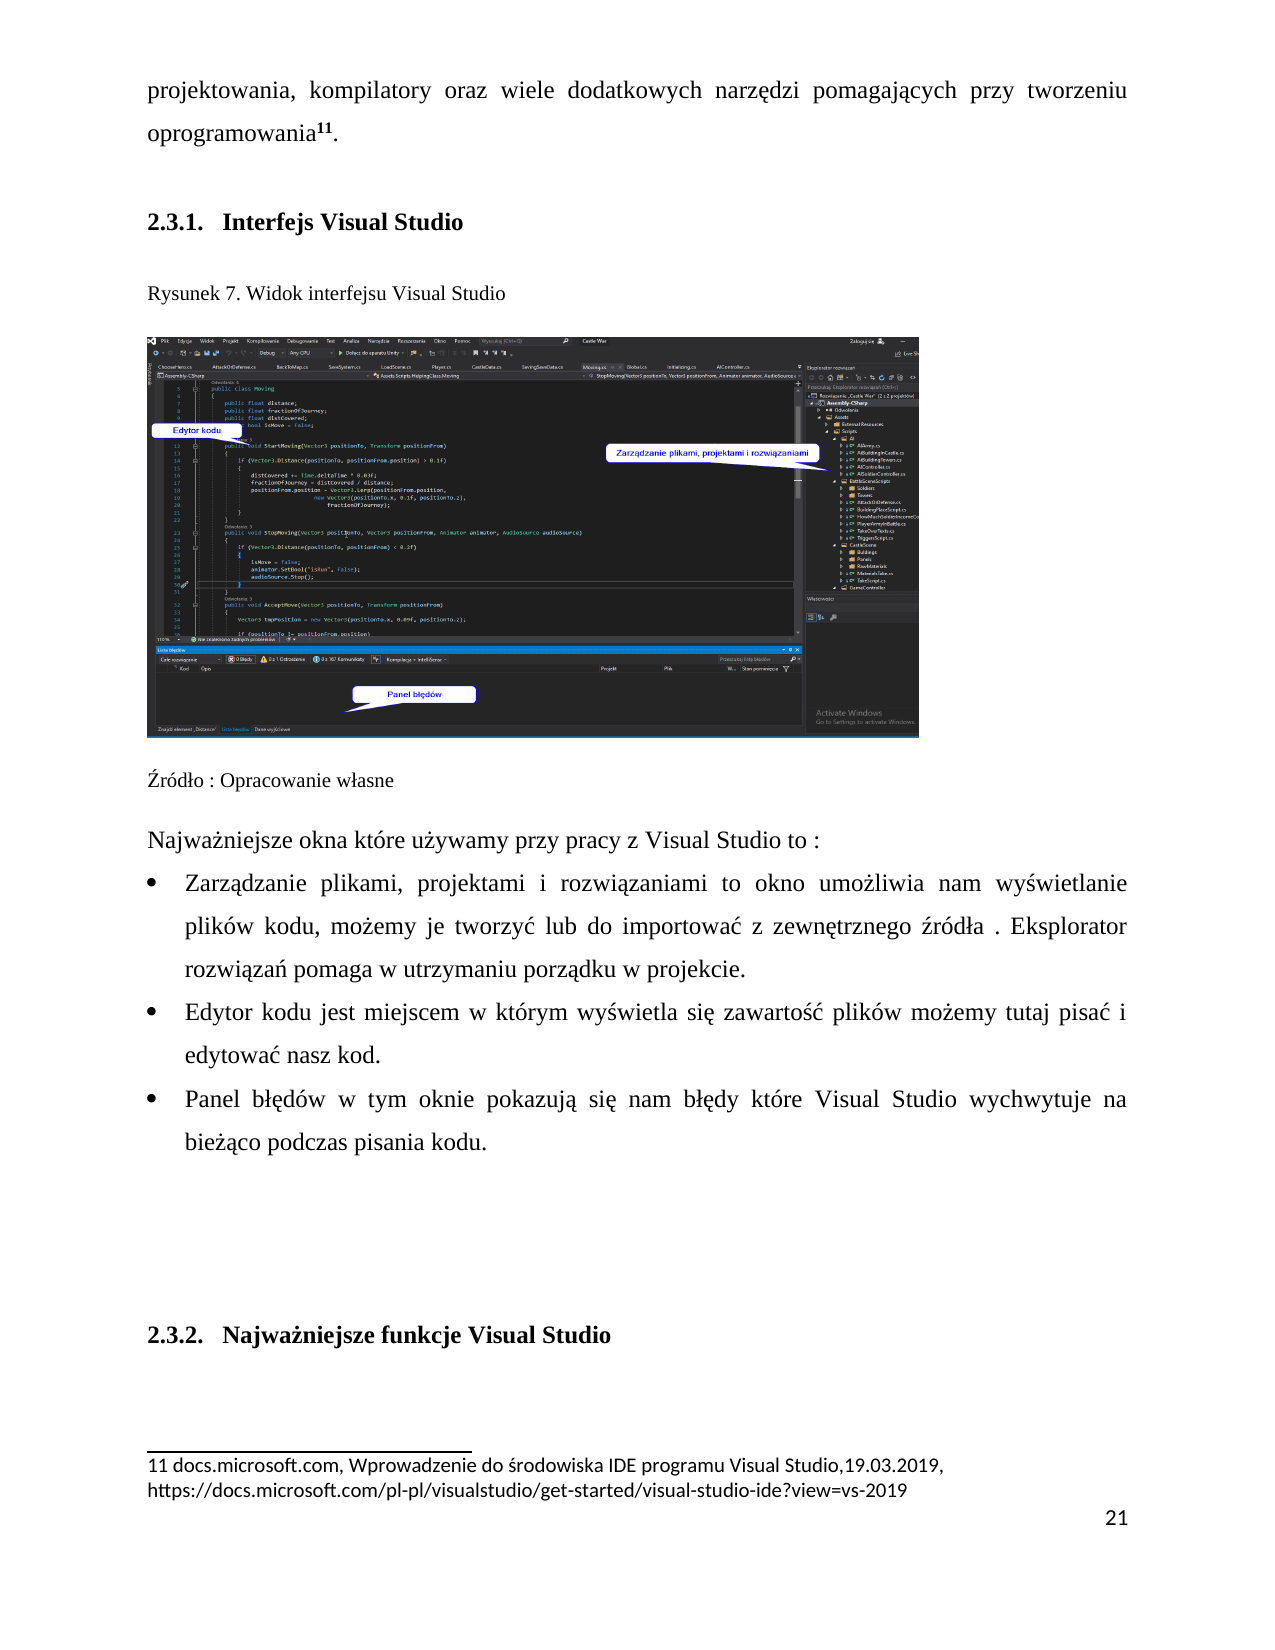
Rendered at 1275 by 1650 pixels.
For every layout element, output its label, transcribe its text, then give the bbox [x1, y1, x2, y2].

list Interfejs Visual Studio [147, 207, 1128, 236]
list Panel błędów w tym oknie pokazują się nam błędy które Visual Studio wychwytuje na bieżąco podczas pisania kodu. [147, 1084, 1128, 1156]
text Źródło : Opracowanie własne [147, 768, 1128, 792]
text projektowania, kompilatory oraz wiele dodatkowych narzędzi pomagających przy tworzeniu oprogramowania. [147, 75, 1128, 147]
list Zarządzanie plikami, projektami i rozwiązaniami to okno umożliwia nam wyświetlanie plików kodu, możemy je tworzyć lub do importować z zewnętrznego źródła . Eksplorator rozwiązań pomaga w utrzymaniu porządku w projekcie. [147, 868, 1128, 983]
text Najważniejsze okna które używamy przy pracy z Visual Studio to : [147, 825, 1128, 854]
text docs.microsoft.com, Wprowadzenie do środowiska IDE programu Visual Studio,19.03.2019, https://docs.microsoft.com/pl-pl/visualstudio/get-started/visual-studio-ide?view=vs-2019 [147, 1452, 1128, 1503]
text Rysunek 7. Widok interfejsu Visual Studio [147, 281, 1128, 305]
list Edytor kodu jest miejscem w którym wyświetla się zawartość plików możemy tutaj pisać i edytować nasz kod. [147, 997, 1128, 1069]
list Najważniejsze funkcje Visual Studio [147, 1320, 1128, 1349]
